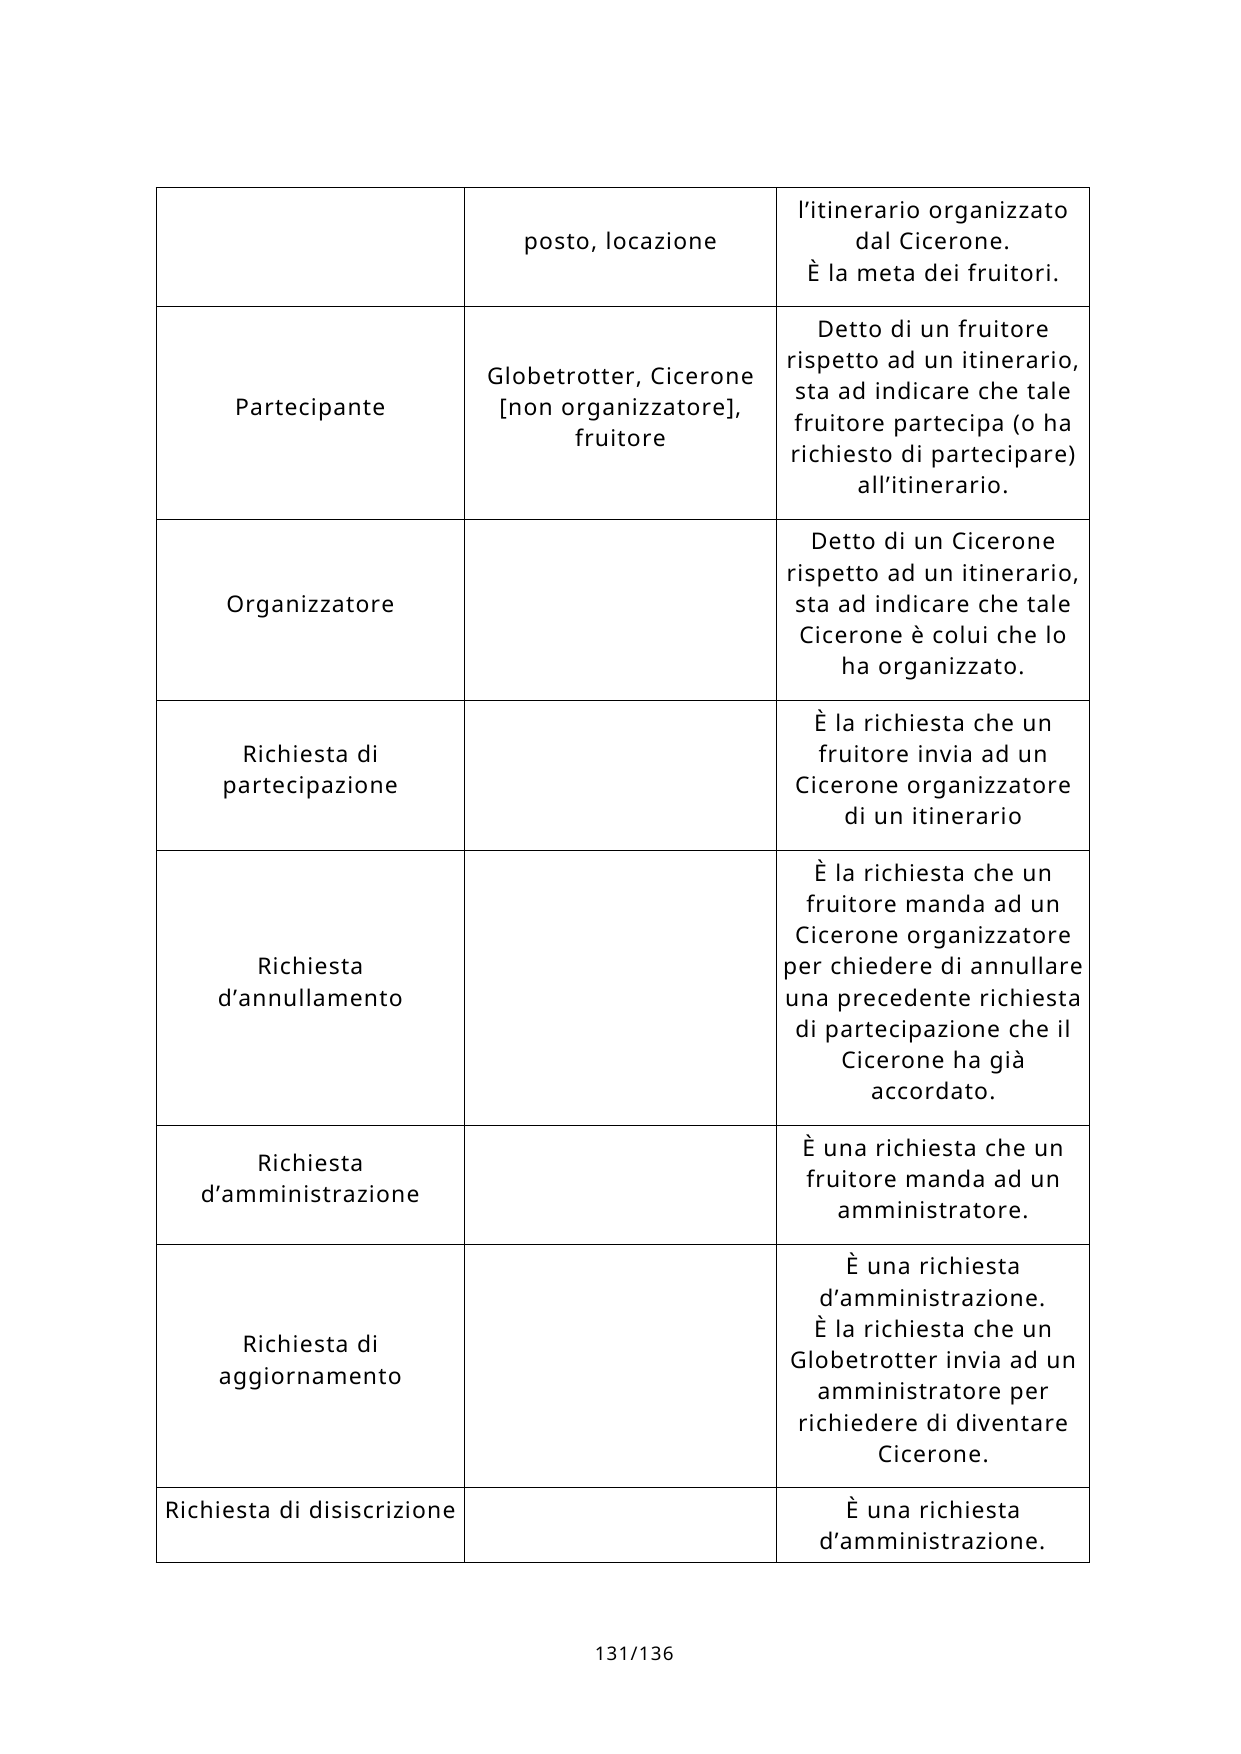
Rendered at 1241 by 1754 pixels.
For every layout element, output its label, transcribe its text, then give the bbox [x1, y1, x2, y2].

table_cell Richiesta di aggiornamento [157, 1245, 464, 1487]
table_cell Richiesta d’amministrazione [157, 1126, 464, 1243]
table_cell [465, 701, 776, 850]
table_cell È la richiesta che un fruitore manda ad un Cicerone organizzatore per chiedere di annullare una precedente richiesta di partecipazione che il Cicerone ha già accordato. [777, 851, 1089, 1125]
table_cell È una richiesta d’amministrazione. [777, 1488, 1089, 1562]
table_cell È una richiesta che un fruitore manda ad un amministratore. [777, 1126, 1089, 1243]
table_cell Partecipante [157, 307, 464, 518]
table_cell posto, locazione [465, 188, 776, 306]
table_cell Richiesta di disiscrizione [157, 1488, 464, 1562]
table_cell Globetrotter, Cicerone [non organizzatore], fruitore [465, 307, 776, 518]
table_cell È una richiesta d’amministrazione. È la richiesta che un Globetrotter invia ad un amministratore per richiedere di diventare Cicerone. [777, 1245, 1089, 1487]
table_cell Richiesta d’annullamento [157, 851, 464, 1125]
table_cell [465, 520, 776, 700]
table_cell Detto di un Cicerone rispetto ad un itinerario, sta ad indicare che tale Cicerone è colui che lo ha organizzato. [777, 520, 1089, 700]
table_cell Detto di un fruitore rispetto ad un itinerario, sta ad indicare che tale fruitore partecipa (o ha richiesto di partecipare) all’itinerario. [777, 307, 1089, 518]
table_cell Richiesta di partecipazione [157, 701, 464, 850]
table_cell [465, 1126, 776, 1243]
table_cell l’itinerario organizzato dal Cicerone. È la meta dei fruitori. [777, 188, 1089, 306]
table_cell [465, 1488, 776, 1562]
table_cell Organizzatore [157, 520, 464, 700]
table_cell [465, 1245, 776, 1487]
table_cell [157, 188, 464, 306]
table_cell [465, 851, 776, 1125]
table_cell È la richiesta che un fruitore invia ad un Cicerone organizzatore di un itinerario [777, 701, 1089, 850]
